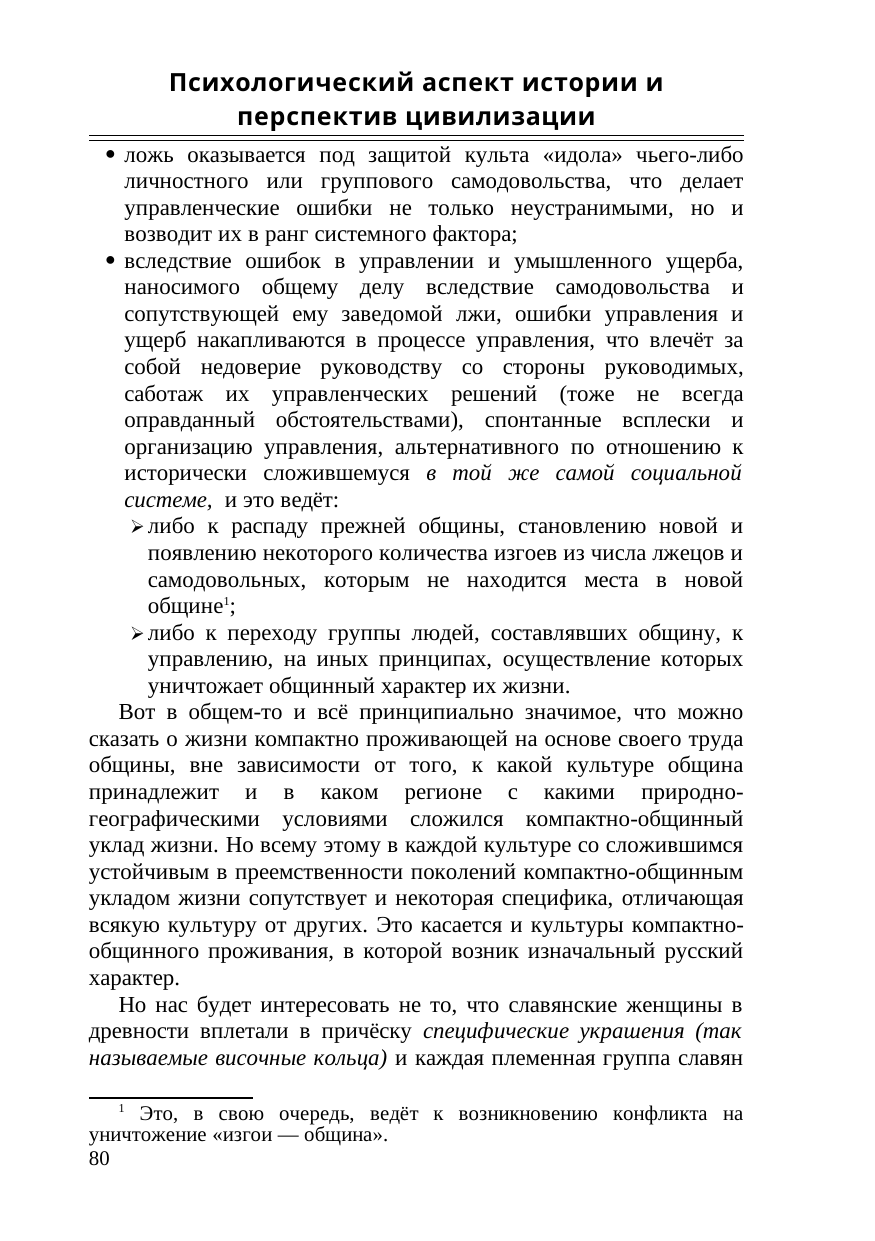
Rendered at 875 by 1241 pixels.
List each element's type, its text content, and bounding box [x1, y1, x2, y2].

text Вот в общем-то и всё принципиально значимое, что можно сказать о жизни компактно проживающей на основе своего труда общины, вне зависимости от того, к какой культуре община принадлежит и в каком регионе с какими природно-географическими условиями сложился компактно-общинный уклад жизни. Но всему этому в каждой культуре со сложившимся устойчивым в преемственности поколений компактно-общинным укладом жизни сопутствует и некоторая специфика, отличающая всякую культуру от других. Это касается и культуры компактно-общинного проживания, в которой возник изначальный русский характер. [89, 698, 744, 990]
text Но нас будет интересовать не то, что славянские женщины в древности вплетали в причёску специфические украшения (так называемые височные кольца) и каждая племенная группа славян [89, 990, 744, 1070]
list вследствие ошибок в управлении и умышленного ущерба, наносимого общему делу вслед­ствие самодовольства и сопутствующей ему заведомой лжи, ошибки управления и ущерб накапливаются в процессе управления, что влечёт за собой недоверие руководству со стороны руководимых, саботаж их управленческих решений (тоже не всегда оправданный обстоятельствами), спонтанные всплески и организацию управления, альтернативного по отношению к исторически сложившемуся в той же самой социальной системе, и это ведёт: [106, 247, 744, 512]
list либо к распаду прежней общины, становлению новой и появлению некоторого количества изгоев из числа лжецов и самодовольных, которым не находится места в новой общине; [130, 512, 744, 618]
list либо к переходу группы людей, составлявших общину, к управлению, на иных принципах, осуществление которых уничтожает общинный характер их жизни. [130, 618, 744, 698]
list ложь оказывается под защитой культа «идола» чьего-либо личностного или группового самодовольства, что делает управленческие ошибки не только неустранимыми, но и возводит их в ранг системного фактора; [106, 141, 744, 247]
list Это, в свою очередь, ведёт к возникновению конфликта на уничтожение «изгои — община». [89, 1104, 744, 1145]
